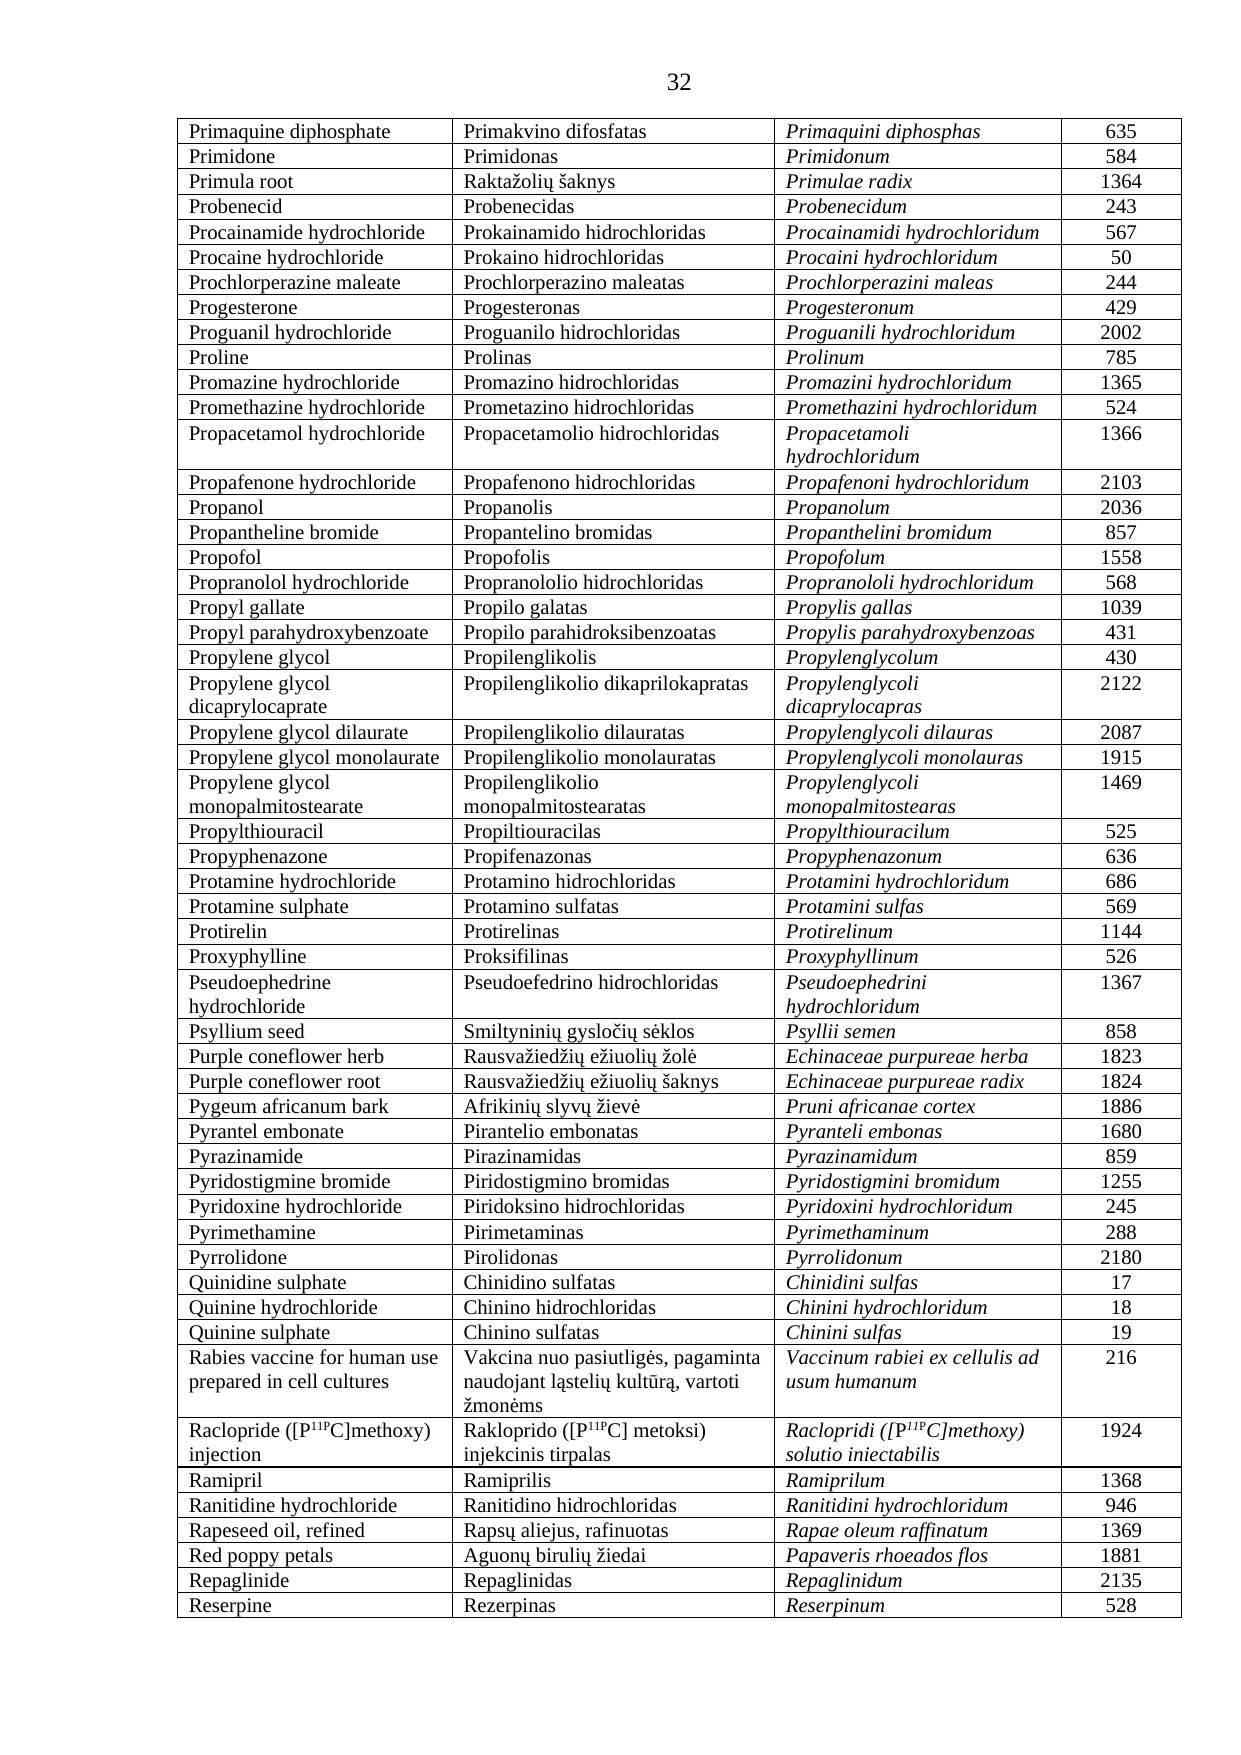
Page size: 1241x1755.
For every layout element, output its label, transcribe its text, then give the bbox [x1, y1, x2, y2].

table_cell Probenecid [178, 195, 452, 218]
table_cell Propiltiouracilas [453, 819, 774, 843]
table_cell 859 [1062, 1144, 1181, 1168]
table_cell Propyphenazonum [775, 844, 1061, 868]
table_cell Protirelin [178, 919, 452, 943]
table_cell Pruni africanae cortex [775, 1094, 1061, 1118]
table_cell Proguanil hydrochloride [178, 320, 452, 344]
table_cell Pygeum africanum bark [178, 1094, 452, 1118]
table_cell Rausvažiedžių ežiuolių žolė [453, 1044, 774, 1068]
table_cell 1367 [1062, 970, 1181, 1018]
table_cell 245 [1062, 1195, 1181, 1218]
table_cell Purple coneflower root [178, 1069, 452, 1093]
table_cell Procainamidi hydrochloridum [775, 220, 1061, 244]
table_cell Chinino hidrochloridas [453, 1295, 774, 1319]
table_cell Raclopridi ([P11PC]methoxy) solutio iniectabilis [775, 1418, 1061, 1466]
table_cell Primidone [178, 144, 452, 168]
table_cell 50 [1062, 245, 1181, 269]
table_cell Propylenglycolum [775, 645, 1061, 669]
table_cell Psyllium seed [178, 1019, 452, 1043]
table_cell Ramiprilis [453, 1468, 774, 1492]
table_cell 17 [1062, 1270, 1181, 1294]
table_cell 429 [1062, 295, 1181, 319]
table_cell 18 [1062, 1295, 1181, 1319]
table_cell Propanol [178, 495, 452, 519]
table_cell Rakloprido ([P11PC] metoksi) injekcinis tirpalas [453, 1418, 774, 1466]
table_cell Prolinum [775, 345, 1061, 369]
table_cell Echinaceae purpureae herba [775, 1044, 1061, 1068]
table_cell 1824 [1062, 1069, 1181, 1093]
table_cell Progesteronum [775, 295, 1061, 319]
table_cell Propanthelini bromidum [775, 520, 1061, 544]
table_cell Quinine sulphate [178, 1320, 452, 1344]
table_cell 568 [1062, 570, 1181, 594]
table_cell 1365 [1062, 370, 1181, 394]
table_cell Propofol [178, 545, 452, 569]
table_cell Promazini hydrochloridum [775, 370, 1061, 394]
table_cell Primidonas [453, 144, 774, 168]
table_cell Procainamide hydrochloride [178, 220, 452, 244]
table_cell Prokaino hidrochloridas [453, 245, 774, 269]
table_cell Promethazine hydrochloride [178, 395, 452, 419]
table_cell 288 [1062, 1220, 1181, 1244]
table_cell 1368 [1062, 1468, 1181, 1492]
table_cell 2135 [1062, 1568, 1181, 1592]
table_cell Chinini hydrochloridum [775, 1295, 1061, 1319]
table_cell Reserpine [178, 1593, 452, 1617]
table_cell 857 [1062, 520, 1181, 544]
table_cell 528 [1062, 1593, 1181, 1617]
table_cell Primakvino difosfatas [453, 119, 774, 143]
table_cell Pyridoxini hydrochloridum [775, 1195, 1061, 1218]
table_cell Proxyphylline [178, 945, 452, 968]
table_cell Vakcina nuo pasiutligės, pagaminta naudojant ląstelių kultūrą, vartoti žmonėms [453, 1345, 774, 1417]
table_cell Propantelino bromidas [453, 520, 774, 544]
table_cell Pirimetaminas [453, 1220, 774, 1244]
table_cell Propranololio hidrochloridas [453, 570, 774, 594]
table_cell Protamini hydrochloridum [775, 869, 1061, 893]
table_cell Pyranteli embonas [775, 1119, 1061, 1143]
table_cell Quinidine sulphate [178, 1270, 452, 1294]
table_cell Propylis gallas [775, 595, 1061, 619]
table_cell Prochlorperazino maleatas [453, 270, 774, 294]
table_cell Pirazinamidas [453, 1144, 774, 1168]
table_cell 1924 [1062, 1418, 1181, 1466]
table_cell Raclopride ([P11PC]methoxy) injection [178, 1418, 452, 1466]
table_cell 1469 [1062, 770, 1181, 818]
table_cell Propacetamoli hydrochloridum [775, 420, 1061, 468]
table_cell Propylenglycoli monolauras [775, 745, 1061, 769]
table_cell Propanolum [775, 495, 1061, 519]
table_cell Pyrazinamide [178, 1144, 452, 1168]
table_cell Pyridoxine hydrochloride [178, 1195, 452, 1218]
table_cell Protamino sulfatas [453, 894, 774, 918]
table_cell Protirelinas [453, 919, 774, 943]
table_cell Rapae oleum raffinatum [775, 1518, 1061, 1542]
table_cell Proguanilo hidrochloridas [453, 320, 774, 344]
table_cell 1144 [1062, 919, 1181, 943]
table_cell Propyl gallate [178, 595, 452, 619]
table_cell Vaccinum rabiei ex cellulis ad usum humanum [775, 1345, 1061, 1417]
table_cell Propylene glycol monolaurate [178, 745, 452, 769]
table_cell Propantheline bromide [178, 520, 452, 544]
table_cell 2002 [1062, 320, 1181, 344]
table_cell Protamini sulfas [775, 894, 1061, 918]
table_cell Progesterone [178, 295, 452, 319]
table_cell Rapsų aliejus, rafinuotas [453, 1518, 774, 1542]
table_cell Propafenoni hydrochloridum [775, 470, 1061, 494]
table_cell Purple coneflower herb [178, 1044, 452, 1068]
table_cell Promazine hydrochloride [178, 370, 452, 394]
table_cell Ranitidino hidrochloridas [453, 1493, 774, 1517]
table_cell Pyridostigmini bromidum [775, 1169, 1061, 1193]
table_cell Propylis parahydroxybenzoas [775, 620, 1061, 644]
table_cell Rapeseed oil, refined [178, 1518, 452, 1542]
table_cell 1823 [1062, 1044, 1181, 1068]
table_cell Ramiprilum [775, 1468, 1061, 1492]
table_cell 1366 [1062, 420, 1181, 468]
table_cell Propyl parahydroxybenzoate [178, 620, 452, 644]
table_cell Prochlorperazine maleate [178, 270, 452, 294]
table_cell 526 [1062, 945, 1181, 968]
table_cell Ramipril [178, 1468, 452, 1492]
table_cell 569 [1062, 894, 1181, 918]
table_cell 1364 [1062, 169, 1181, 193]
table_cell Propranololi hydrochloridum [775, 570, 1061, 594]
table_cell Procaine hydrochloride [178, 245, 452, 269]
table_cell Probenecidum [775, 195, 1061, 218]
table_cell 2103 [1062, 470, 1181, 494]
table_cell Chinini sulfas [775, 1320, 1061, 1344]
table_cell 1255 [1062, 1169, 1181, 1193]
table_cell 636 [1062, 844, 1181, 868]
table_cell Repaglinidas [453, 1568, 774, 1592]
table_cell Proguanili hydrochloridum [775, 320, 1061, 344]
table_cell Pirantelio embonatas [453, 1119, 774, 1143]
table_cell 635 [1062, 119, 1181, 143]
table_cell Rausvažiedžių ežiuolių šaknys [453, 1069, 774, 1093]
table_cell Primula root [178, 169, 452, 193]
table_cell 946 [1062, 1493, 1181, 1517]
table_cell Prometazino hidrochloridas [453, 395, 774, 419]
table_cell Pyrimethamine [178, 1220, 452, 1244]
table_cell 2087 [1062, 720, 1181, 744]
table_cell Rabies vaccine for human use prepared in cell cultures [178, 1345, 452, 1417]
table_cell Propilenglikolio dilauratas [453, 720, 774, 744]
table_cell Promethazini hydrochloridum [775, 395, 1061, 419]
table_cell Pyrrolidonum [775, 1245, 1061, 1269]
table_cell 524 [1062, 395, 1181, 419]
table_cell Propylthiouracilum [775, 819, 1061, 843]
table_cell Psyllii semen [775, 1019, 1061, 1043]
table_cell Primidonum [775, 144, 1061, 168]
table_cell 1881 [1062, 1543, 1181, 1567]
table_cell Propafenone hydrochloride [178, 470, 452, 494]
table_cell Aguonų birulių žiedai [453, 1543, 774, 1567]
table_cell Piridoksino hidrochloridas [453, 1195, 774, 1218]
table_cell Pseudoephedrini hydrochloridum [775, 970, 1061, 1018]
table_cell Propylene glycol dicaprylocaprate [178, 670, 452, 718]
table_cell 2180 [1062, 1245, 1181, 1269]
table_cell Propofolum [775, 545, 1061, 569]
table_cell Pyridostigmine bromide [178, 1169, 452, 1193]
table_cell Protamino hidrochloridas [453, 869, 774, 893]
table_cell Promazino hidrochloridas [453, 370, 774, 394]
table_cell Rezerpinas [453, 1593, 774, 1617]
table_cell Reserpinum [775, 1593, 1061, 1617]
table_cell Proxyphyllinum [775, 945, 1061, 968]
table_cell Papaveris rhoeados flos [775, 1543, 1061, 1567]
table_cell Piridostigmino bromidas [453, 1169, 774, 1193]
table_cell Quinine hydrochloride [178, 1295, 452, 1319]
table_cell Propafenono hidrochloridas [453, 470, 774, 494]
table_cell Procaini hydrochloridum [775, 245, 1061, 269]
table_cell Ranitidine hydrochloride [178, 1493, 452, 1517]
table_cell 244 [1062, 270, 1181, 294]
table_cell Primaquini diphosphas [775, 119, 1061, 143]
table_cell Repaglinide [178, 1568, 452, 1592]
table_cell 1915 [1062, 745, 1181, 769]
table_cell Repaglinidum [775, 1568, 1061, 1592]
table_cell Propacetamol hydrochloride [178, 420, 452, 468]
table_cell 19 [1062, 1320, 1181, 1344]
table_cell Propylenglycoli dicaprylocapras [775, 670, 1061, 718]
table_cell 567 [1062, 220, 1181, 244]
table_cell Propylenglycoli monopalmitostearas [775, 770, 1061, 818]
table_cell Prochlorperazini maleas [775, 270, 1061, 294]
table_cell Propylene glycol monopalmitostearate [178, 770, 452, 818]
table_cell Progesteronas [453, 295, 774, 319]
table_cell Chinidino sulfatas [453, 1270, 774, 1294]
table_cell Pyrantel embonate [178, 1119, 452, 1143]
table_cell Propylene glycol dilaurate [178, 720, 452, 744]
table_cell Propilo parahidroksibenzoatas [453, 620, 774, 644]
table_cell 1680 [1062, 1119, 1181, 1143]
table_cell Propanolis [453, 495, 774, 519]
table_cell 431 [1062, 620, 1181, 644]
table_cell Pseudoephedrine hydrochloride [178, 970, 452, 1018]
table_cell Echinaceae purpureae radix [775, 1069, 1061, 1093]
table_cell 2036 [1062, 495, 1181, 519]
table_cell Prolinas [453, 345, 774, 369]
table_cell Proksifilinas [453, 945, 774, 968]
table_cell Primaquine diphosphate [178, 119, 452, 143]
table_cell Prokainamido hidrochloridas [453, 220, 774, 244]
table_cell Red poppy petals [178, 1543, 452, 1567]
table_cell Protamine sulphate [178, 894, 452, 918]
table_cell Chinino sulfatas [453, 1320, 774, 1344]
table_cell 584 [1062, 144, 1181, 168]
table_cell Propylene glycol [178, 645, 452, 669]
table_cell 686 [1062, 869, 1181, 893]
table_cell Protamine hydrochloride [178, 869, 452, 893]
table_cell Propilenglikolio monolauratas [453, 745, 774, 769]
table_cell Propilenglikolio monopalmitostearatas [453, 770, 774, 818]
table_cell Pseudoefedrino hidrochloridas [453, 970, 774, 1018]
table_cell Primulae radix [775, 169, 1061, 193]
table_cell 1558 [1062, 545, 1181, 569]
table_cell Chinidini sulfas [775, 1270, 1061, 1294]
table_cell 525 [1062, 819, 1181, 843]
table_cell Propyphenazone [178, 844, 452, 868]
table_cell Probenecidas [453, 195, 774, 218]
table_cell Pirolidonas [453, 1245, 774, 1269]
table_cell Propranolol hydrochloride [178, 570, 452, 594]
table_cell Pyrimethaminum [775, 1220, 1061, 1244]
table_cell Protirelinum [775, 919, 1061, 943]
table_cell 243 [1062, 195, 1181, 218]
table_cell 1369 [1062, 1518, 1181, 1542]
table_cell 1039 [1062, 595, 1181, 619]
table_cell Smiltyninių gysločių sėklos [453, 1019, 774, 1043]
table_cell Propylthiouracil [178, 819, 452, 843]
table_cell Afrikinių slyvų žievė [453, 1094, 774, 1118]
table_cell Propifenazonas [453, 844, 774, 868]
table_cell Propylenglycoli dilauras [775, 720, 1061, 744]
table_cell Pyrazinamidum [775, 1144, 1061, 1168]
table_cell 858 [1062, 1019, 1181, 1043]
table_cell Ranitidini hydrochloridum [775, 1493, 1061, 1517]
table_cell Pyrrolidone [178, 1245, 452, 1269]
table_cell Propilo galatas [453, 595, 774, 619]
table_cell Propofolis [453, 545, 774, 569]
table_cell Proline [178, 345, 452, 369]
table_cell Propilenglikolio dikaprilokapratas [453, 670, 774, 718]
table_cell Raktažolių šaknys [453, 169, 774, 193]
table_cell 785 [1062, 345, 1181, 369]
table_cell 2122 [1062, 670, 1181, 718]
table_cell 216 [1062, 1345, 1181, 1417]
table_cell Propacetamolio hidrochloridas [453, 420, 774, 468]
table_cell Propilenglikolis [453, 645, 774, 669]
table_cell 1886 [1062, 1094, 1181, 1118]
table_cell 430 [1062, 645, 1181, 669]
